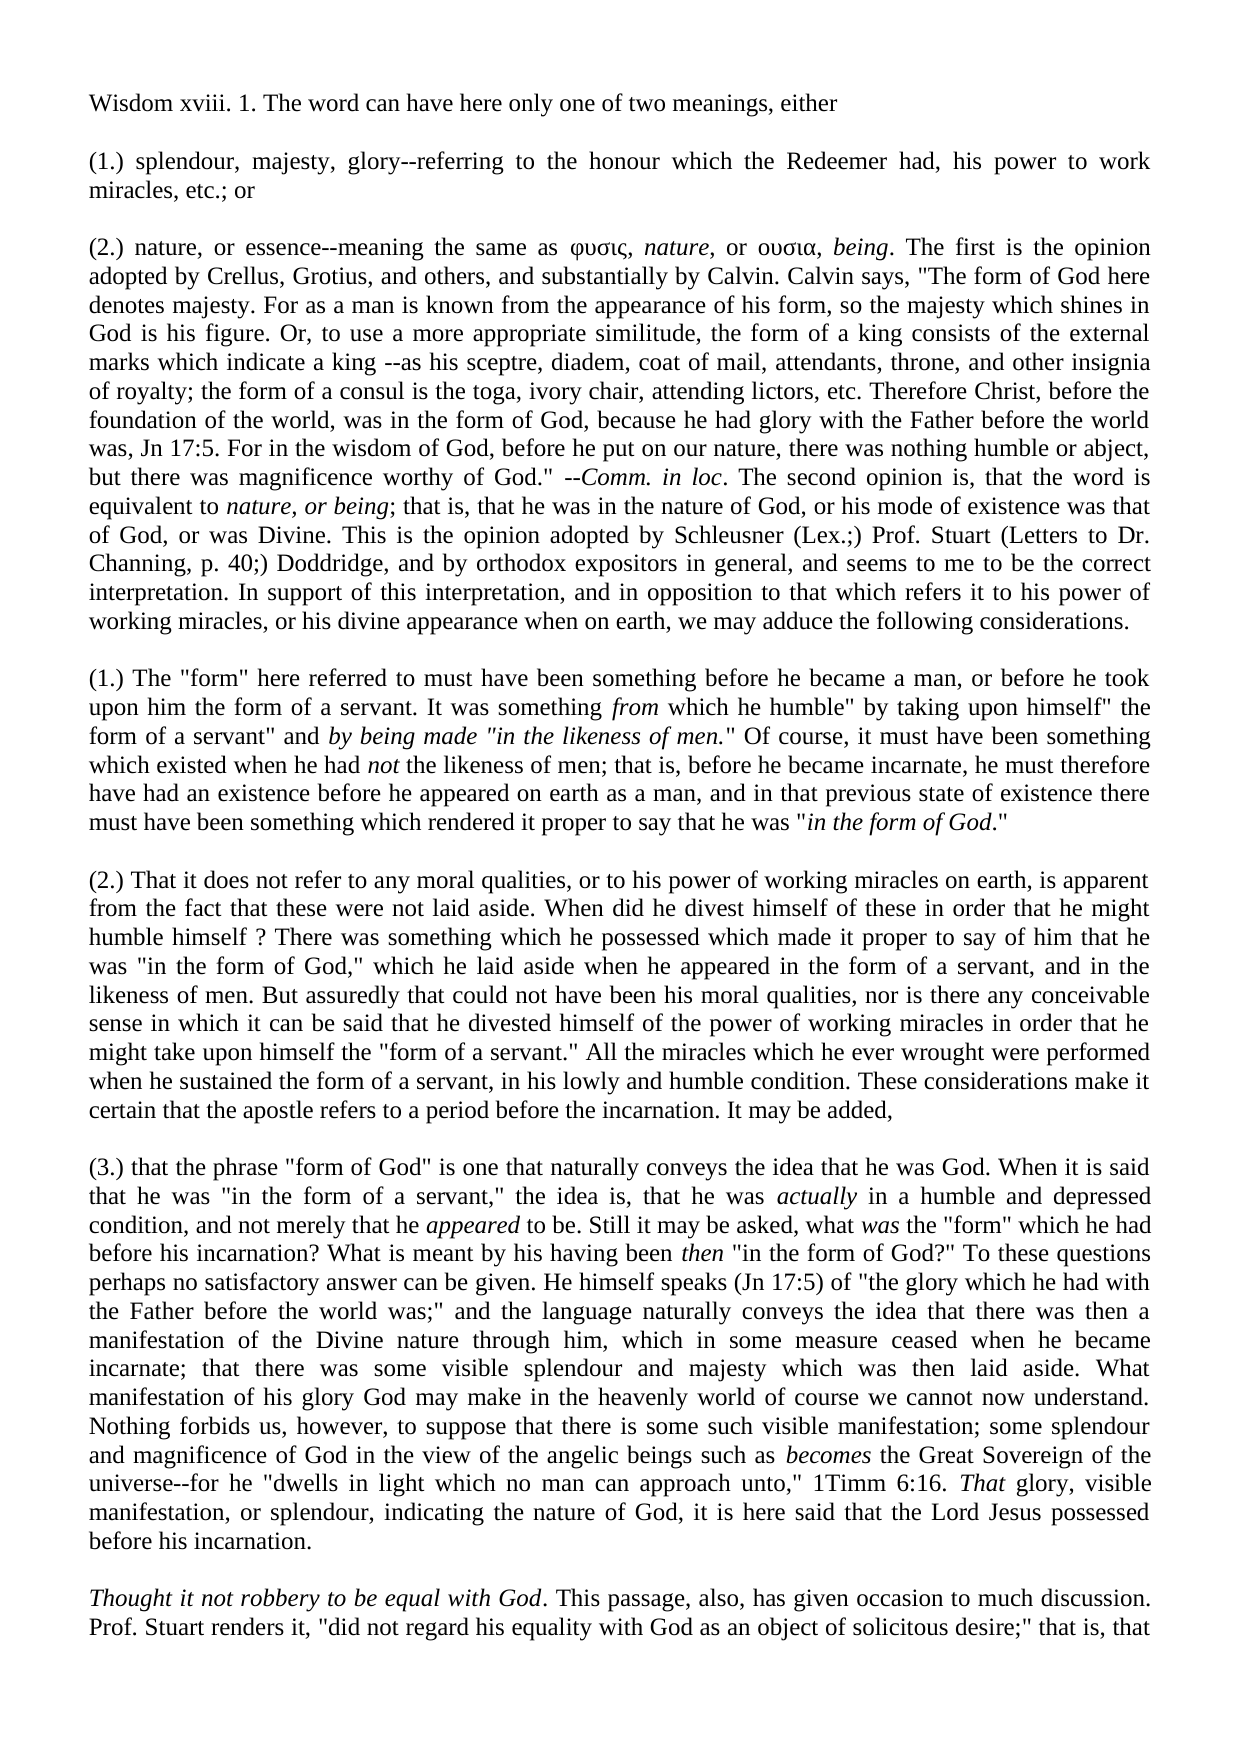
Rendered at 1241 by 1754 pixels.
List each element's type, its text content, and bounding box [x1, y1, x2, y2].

text Wisdom xviii. 1. The word can have here only one of two meanings, either (1.) splendour, majesty, glory--referring to the honour which the Redeemer had, his power to work miracles, etc.; or (2.) nature, or essence--meaning the same as φυσις, nature, or ουσια, being. The first is the opinion adopted by Crellus, Grotius, and others, and substantially by Calvin. Calvin says, "The form of God here denotes majesty. For as a man is known from the appearance of his form, so the majesty which shines in God is his figure. Or, to use a more appropriate similitude, the form of a king consists of the external marks which indicate a king --as his sceptre, diadem, coat of mail, attendants, throne, and other insignia of royalty; the form of a consul is the toga, ivory chair, attending lictors, etc. Therefore Christ, before the foundation of the world, was in the form of God, because he had glory with the Father before the world was, Jn 17:5. For in the wisdom of God, before he put on our nature, there was nothing humble or abject, but there was magnificence worthy of God." --Comm. in loc. The second opinion is, that the word is equivalent to nature, or being; that is, that he was in the nature of God, or his mode of existence was that of God, or was Divine. This is the opinion adopted by Schleusner (Lex.;) Prof. Stuart (Letters to Dr. Channing, p. 40;) Doddridge, and by orthodox expositors in general, and seems to me to be the correct interpretation. In support of this interpretation, and in opposition to that which refers it to his power of working miracles, or his divine appearance when on earth, we may adduce the following considerations. (1.) The "form" here referred to must have been something before he became a man, or before he took upon him the form of a servant. It was something from which he humble" by taking upon himself" the form of a servant" and by being made "in the likeness of men." Of course, it must have been something which existed when he had not the likeness of men; that is, before he became incarnate, he must therefore have had an existence before he appeared on earth as a man, and in that previous state of existence there must have been something which rendered it proper to say that he was "in the form of God." (2.) That it does not refer to any moral qualities, or to his power of working miracles on earth, is apparent from the fact that these were not laid aside. When did he divest himself of these in order that he might humble himself ? There was something which he possessed which made it proper to say of him that he was "in the form of God," which he laid aside when he appeared in the form of a servant, and in the likeness of men. But assuredly that could not have been his moral qualities, nor is there any conceivable sense in which it can be said that he divested himself of the power of working miracles in order that he might take upon himself the "form of a servant." All the miracles which he ever wrought were performed when he sustained the form of a servant, in his lowly and humble condition. These considerations make it certain that the apostle refers to a period before the incarnation. It may be added, (3.) that the phrase "form of God" is one that naturally conveys the idea that he was God. When it is said that he was "in the form of a servant," the idea is, that he was actually in a humble and depressed condition, and not merely that he appeared to be. Still it may be asked, what was the "form" which he had before his incarnation? What is meant by his having been then "in the form of God?" To these questions perhaps no satisfactory answer can be given. He himself speaks (Jn 17:5) of "the glory which he had with the Father before the world was;" and the language naturally conveys the idea that there was then a manifestation of the Divine nature through him, which in some measure ceased when he became incarnate; that there was some visible splendour and majesty which was then laid aside. What manifestation of his glory God may make in the heavenly world of course we cannot now understand. Nothing forbids us, however, to suppose that there is some such visible manifestation; some splendour and magnificence of God in the view of the angelic beings such as becomes the Great Sovereign of the universe--for he "dwells in light which no man can approach unto," 1Timm 6:16. That glory, visible manifestation, or splendour, indicating the nature of God, it is here said that the Lord Jesus possessed before his incarnation. Thought it not robbery to be equal with God. This passage, also, has given occasion to much discussion. Prof. Stuart renders it, "did not regard his equality with God as an object of solicitous desire;" that is, that [88, 88, 1152, 1641]
